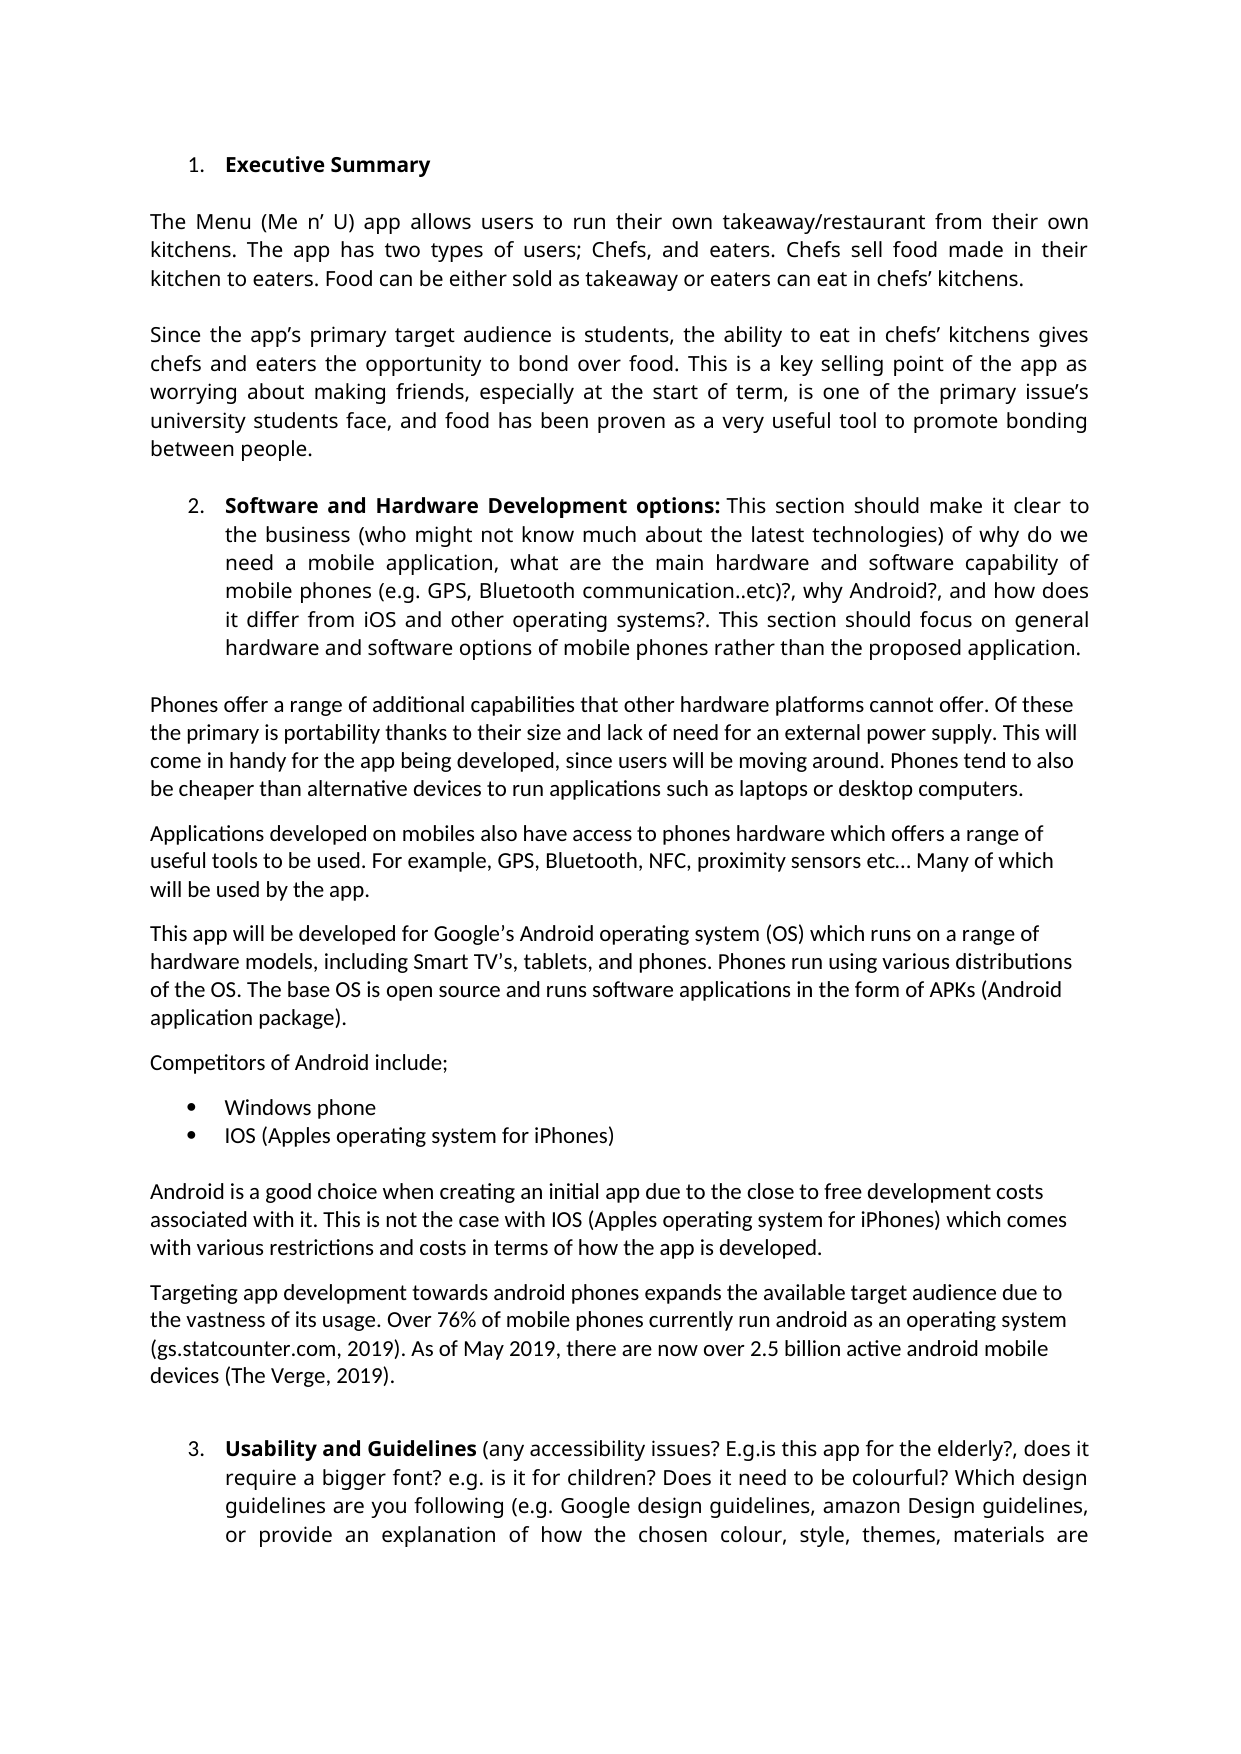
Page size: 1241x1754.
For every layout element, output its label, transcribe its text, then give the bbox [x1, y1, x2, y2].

text Applications developed on mobiles also have access to phones hardware which offers a range of useful tools to be used. For example, GPS, Bluetooth, NFC, proximity sensors etc… Many of which will be used by the app. [150, 819, 1090, 903]
text Android is a good choice when creating an initial app due to the close to free development costs associated with it. This is not the case with IOS (Apples operating system for iPhones) which comes with various restrictions and costs in terms of how the app is developed. [150, 1177, 1090, 1261]
list Usability and Guidelines (any accessibility issues? E.g.is this app for the elderly?, does it require a bigger font? e.g. is it for children? Does it need to be colourful? Which design guidelines are you following (e.g. Google design guidelines, amazon Design guidelines, or provide an explanation of how the chosen colour, style, themes, materials are [187, 1434, 1090, 1548]
text Phones offer a range of additional capabilities that other hardware platforms cannot offer. Of these the primary is portability thanks to their size and lack of need for an external power supply. This will come in handy for the app being developed, since users will be moving around. Phones tend to also be cheaper than alternative devices to run applications such as laptops or desktop computers. [150, 690, 1090, 802]
list Executive Summary [187, 150, 1090, 178]
list IOS (Apples operating system for iPhones) [187, 1121, 1090, 1149]
text This app will be developed for Google’s Android operating system (OS) which runs on a range of hardware models, including Smart TV’s, tablets, and phones. Phones run using various distributions of the OS. The base OS is open source and runs software applications in the form of APKs (Android application package). [150, 919, 1090, 1031]
list Windows phone [187, 1093, 1090, 1121]
text Competitors of Android include; [150, 1048, 1090, 1076]
text The Menu (Me n’ U) app allows users to run their own takeaway/restaurant from their own kitchens. The app has two types of users; Chefs, and eaters. Chefs sell food made in their kitchen to eaters. Food can be either sold as takeaway or eaters can eat in chefs’ kitchens. [150, 207, 1090, 292]
list Software and Hardware Development options: This section should make it clear to the business (who might not know much about the latest technologies) of why do we need a mobile application, what are the main hardware and software capability of mobile phones (e.g. GPS, Bluetooth communication..etc)?, why Android?, and how does it differ from iOS and other operating systems?. This section should focus on general hardware and software options of mobile phones rather than the proposed application. [187, 491, 1090, 662]
text Targeting app development towards android phones expands the available target audience due to the vastness of its usage. Over 76% of mobile phones currently run android as an operating system (gs.statcounter.com, 2019). As of May 2019, there are now over 2.5 billion active android mobile devices (The Verge, 2019). [150, 1278, 1090, 1390]
text Since the app’s primary target audience is students, the ability to eat in chefs’ kitchens gives chefs and eaters the opportunity to bond over food. This is a key selling point of the app as worrying about making friends, especially at the start of term, is one of the primary issue’s university students face, and food has been proven as a very useful tool to promote bonding between people. [150, 321, 1090, 463]
